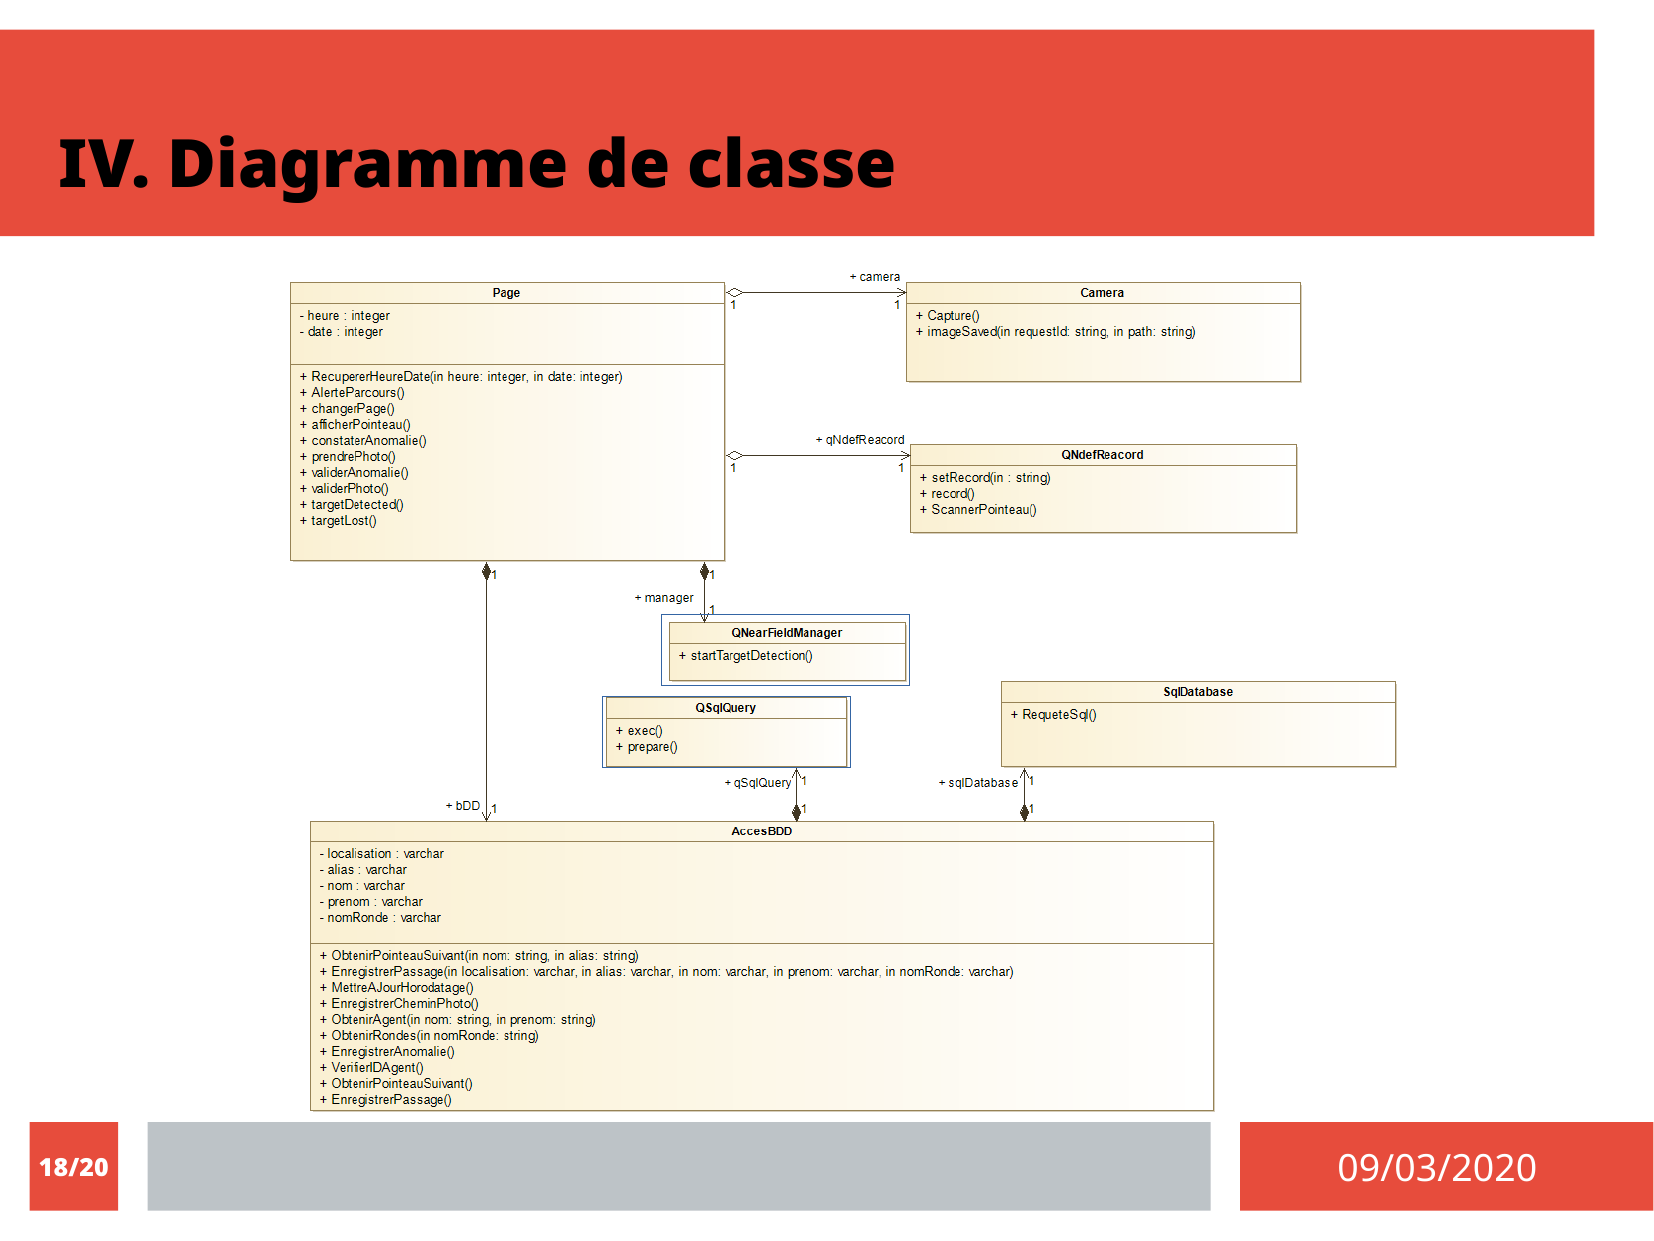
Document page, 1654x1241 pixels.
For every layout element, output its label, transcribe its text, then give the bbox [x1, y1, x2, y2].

title IV. Diagramme de classe [59, 59, 1595, 207]
text_box [661, 614, 910, 686]
text_box [602, 696, 851, 768]
picture [280, 247, 1406, 1121]
